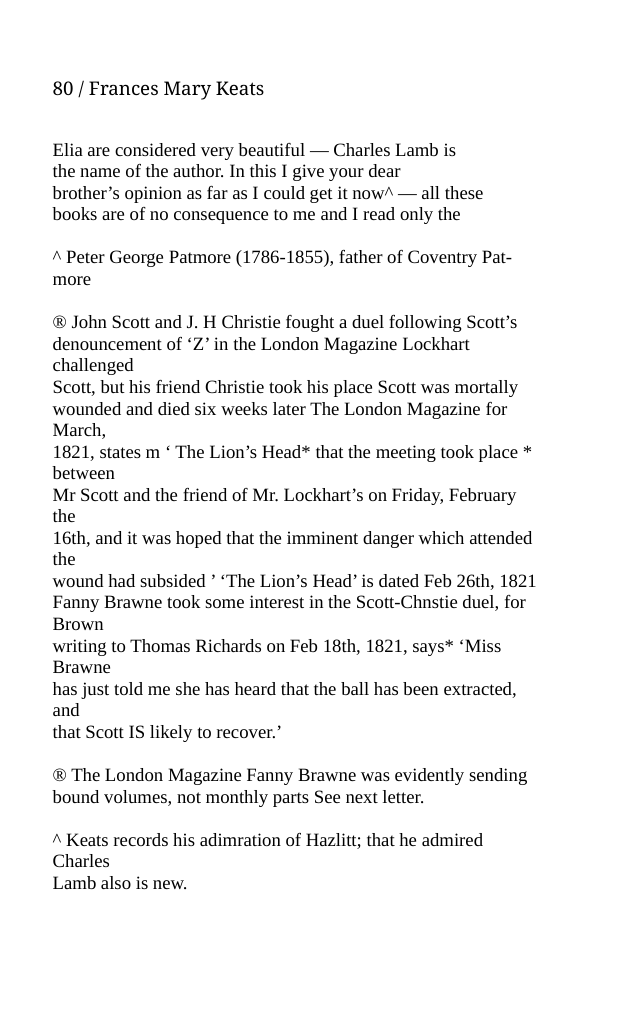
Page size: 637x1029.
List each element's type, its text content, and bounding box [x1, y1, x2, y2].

text books are of no consequence to me and I read only the [52, 203, 538, 225]
text bound volumes, not monthly parts See next letter. [52, 786, 538, 807]
text the name of the author. In this I give your dear [52, 160, 538, 182]
text writing to Thomas Richards on Feb 18th, 1821, says* ‘Miss Brawne [52, 634, 538, 678]
text ® The London Magazine Fanny Brawne was evidently sending [52, 764, 538, 786]
text ^ Keats records his adimration of Hazlitt; that he admired Charles [52, 829, 538, 872]
text denouncement of ‘Z’ in the London Magazine Lockhart challenged [52, 333, 538, 376]
text 1821, states m ‘ The Lion’s Head* that the meeting took place * between [52, 441, 538, 484]
text brother’s opinion as far as I could get it now^ — all these [52, 182, 538, 203]
text Lamb also is new. [52, 872, 538, 893]
text 16th, and it was hoped that the imminent danger which attended the [52, 527, 538, 570]
text ® John Scott and J. H Christie fought a duel following Scott’s [52, 311, 538, 333]
text Elia are considered very beautiful — Charles Lamb is [52, 139, 538, 160]
text more [52, 268, 538, 289]
text wounded and died six weeks later The London Magazine for March, [52, 397, 538, 441]
text ^ Peter George Patmore (1786-1855), father of Coventry Pat- [52, 246, 538, 268]
text wound had subsided ’ ‘The Lion’s Head’ is dated Feb 26th, 1821 [52, 570, 538, 591]
text Fanny Brawne took some interest in the Scott-Chnstie duel, for Brown [52, 591, 538, 634]
text that Scott IS likely to recover.’ [52, 721, 538, 742]
text has just told me she has heard that the ball has been extracted, and [52, 678, 538, 721]
text Scott, but his friend Christie took his place Scott was mortally [52, 376, 538, 397]
text Mr Scott and the friend of Mr. Lockhart’s on Friday, February the [52, 484, 538, 527]
